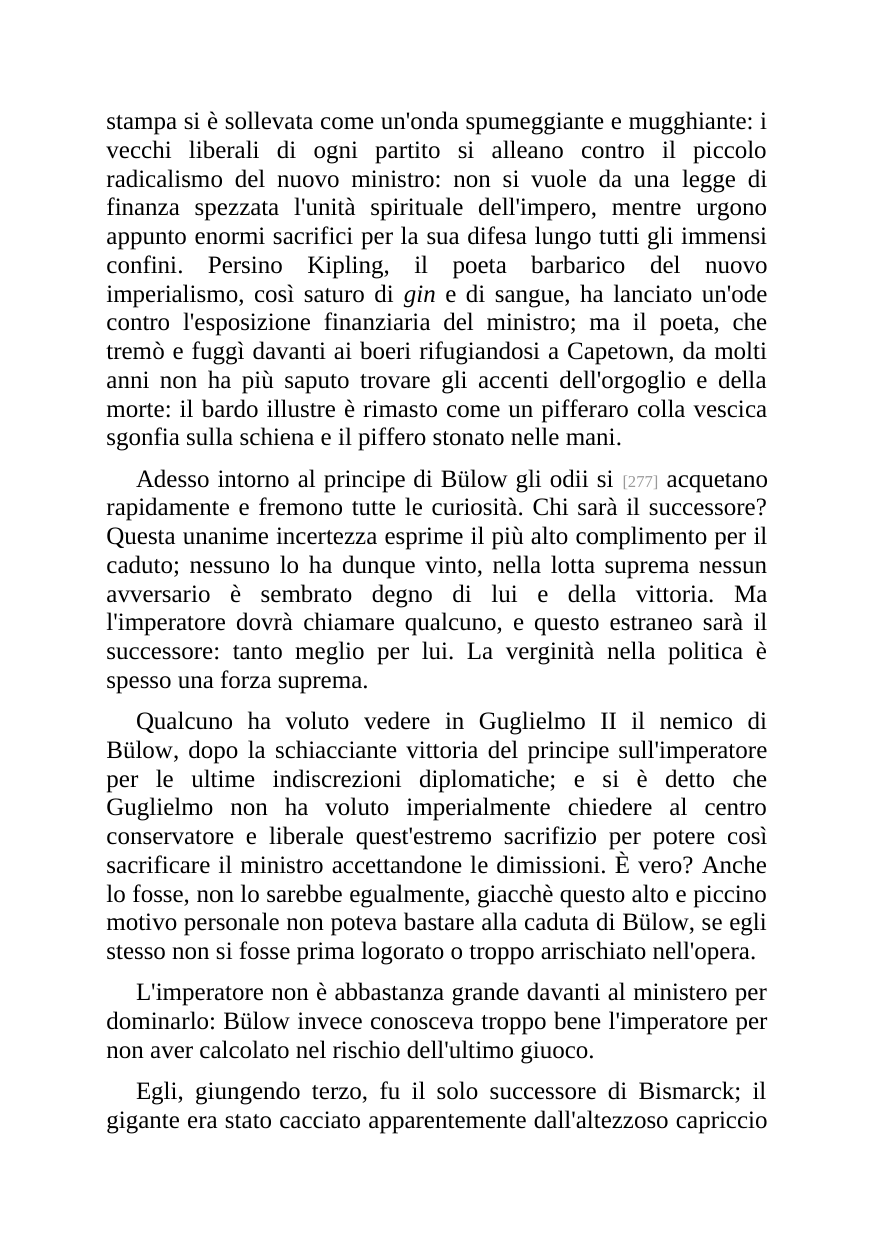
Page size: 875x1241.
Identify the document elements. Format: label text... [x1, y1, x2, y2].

text Qualcuno ha voluto vedere in Guglielmo II il nemico di Bülow, dopo la schiacciante vittoria del principe sull'imperatore per le ultime indiscrezioni diplomatiche; e si è detto che Guglielmo non ha voluto imperialmente chiedere al centro conservatore e liberale quest'estremo sacrifizio per potere così sacrificare il ministro accettandone le dimissioni. È vero? Anche lo fosse, non lo sarebbe egualmente, giacchè questo alto e piccino motivo personale non poteva bastare alla caduta di Bülow, se egli stesso non si fosse prima logorato o troppo arrischiato nell'opera. [106, 706, 768, 965]
text L'imperatore non è abbastanza grande davanti al ministero per dominarlo: Bülow invece conosceva troppo bene l'imperatore per non aver calcolato nel rischio dell'ultimo giuoco. [106, 977, 768, 1064]
text Egli, giungendo terzo, fu il solo successore di Bismarck; il gigante era stato cacciato apparentemente dall'altezzoso capriccio [106, 1076, 768, 1134]
text stampa si è sollevata come un'onda spumeggiante e mugghiante: i vecchi liberali di ogni partito si alleano contro il piccolo radicalismo del nuovo ministro: non si vuole da una legge di finanza spezzata l'unità spirituale dell'impero, mentre urgono appunto enormi sacrifici per la sua difesa lungo tutti gli immensi confini. Persino Kipling, il poeta barbarico del nuovo imperialismo, così saturo di gin e di sangue, ha lanciato un'ode contro l'esposizione finanziaria del ministro; ma il poeta, che tremò e fuggì davanti ai boeri rifugiandosi a Capetown, da molti anni non ha più saputo trovare gli accenti dell'orgoglio e della morte: il bardo illustre è rimasto come un pifferaro colla vescica sgonfia sulla schiena e il piffero stonato nelle mani. [106, 106, 768, 451]
text Adesso intorno al principe di Bülow gli odii si [277] acquetano rapidamente e fremono tutte le curiosità. Chi sarà il successore? Questa unanime incertezza esprime il più alto complimento per il caduto; nessuno lo ha dunque vinto, nella lotta suprema nessun avversario è sembrato degno di lui e della vittoria. Ma l'imperatore dovrà chiamare qualcuno, e questo estraneo sarà il successore: tanto meglio per lui. La verginità nella politica è spesso una forza suprema. [106, 464, 768, 694]
